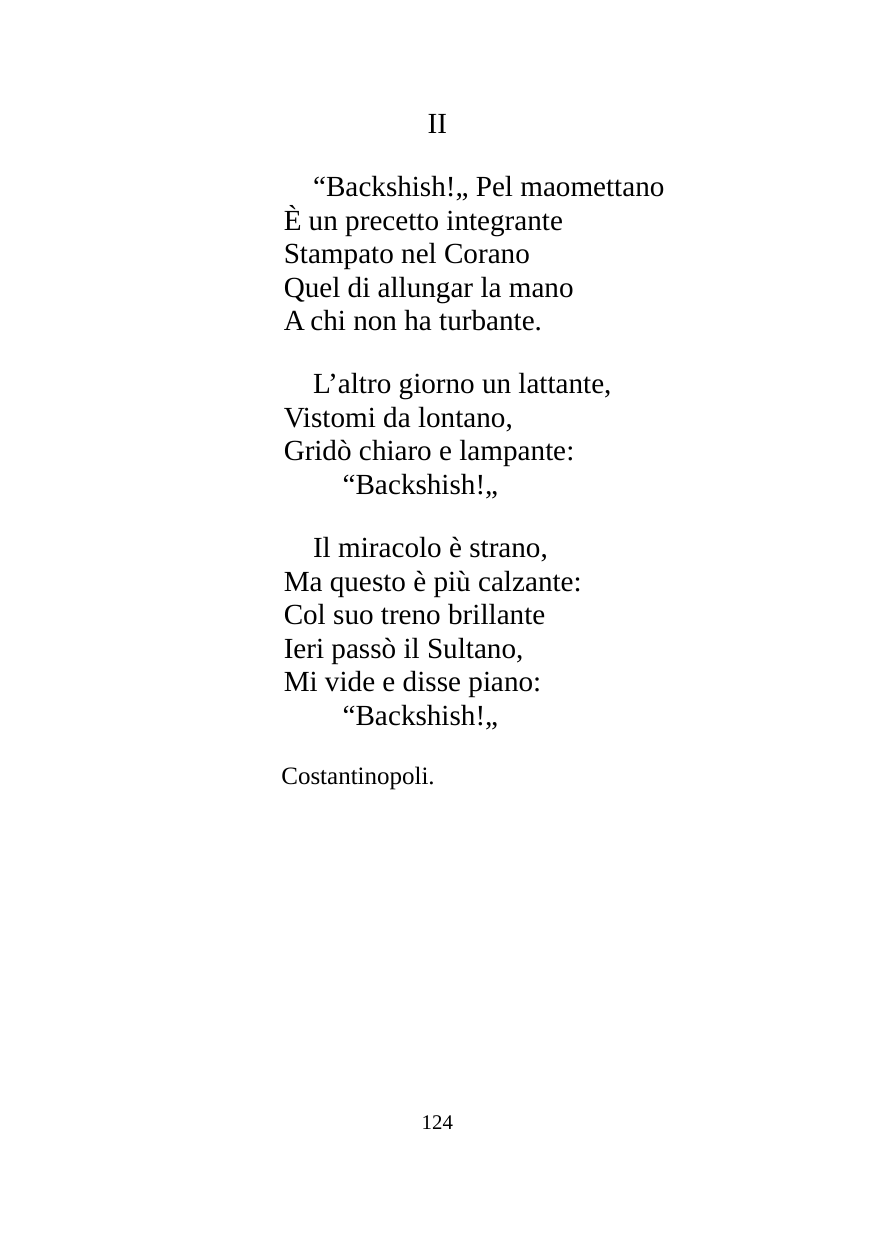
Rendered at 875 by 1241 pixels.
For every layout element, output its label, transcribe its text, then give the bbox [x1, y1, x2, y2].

text Il miracolo è strano, [283, 530, 768, 564]
text Ieri passò il Sultano, [283, 631, 768, 664]
text È un precetto integrante [283, 203, 768, 236]
text Mi vide e disse piano: [283, 664, 768, 698]
text “Backshish!„ [283, 467, 768, 501]
text L’altro giorno un lattante, [283, 366, 768, 400]
text Ma questo è più calzante: [283, 564, 768, 597]
text Stampato nel Corano [283, 236, 768, 270]
text Vistomi da lontano, [283, 400, 768, 433]
text “Backshish!„ [283, 698, 768, 731]
text “Backshish!„ Pel maomettano [283, 169, 768, 203]
text A chi non ha turbante. [283, 303, 768, 337]
text Quel di allungar la mano [283, 270, 768, 303]
subtitle II [106, 106, 768, 140]
text Costantinopoli. [106, 761, 768, 789]
text Gridò chiaro e lampante: [283, 433, 768, 467]
text Col suo treno brillante [283, 597, 768, 631]
